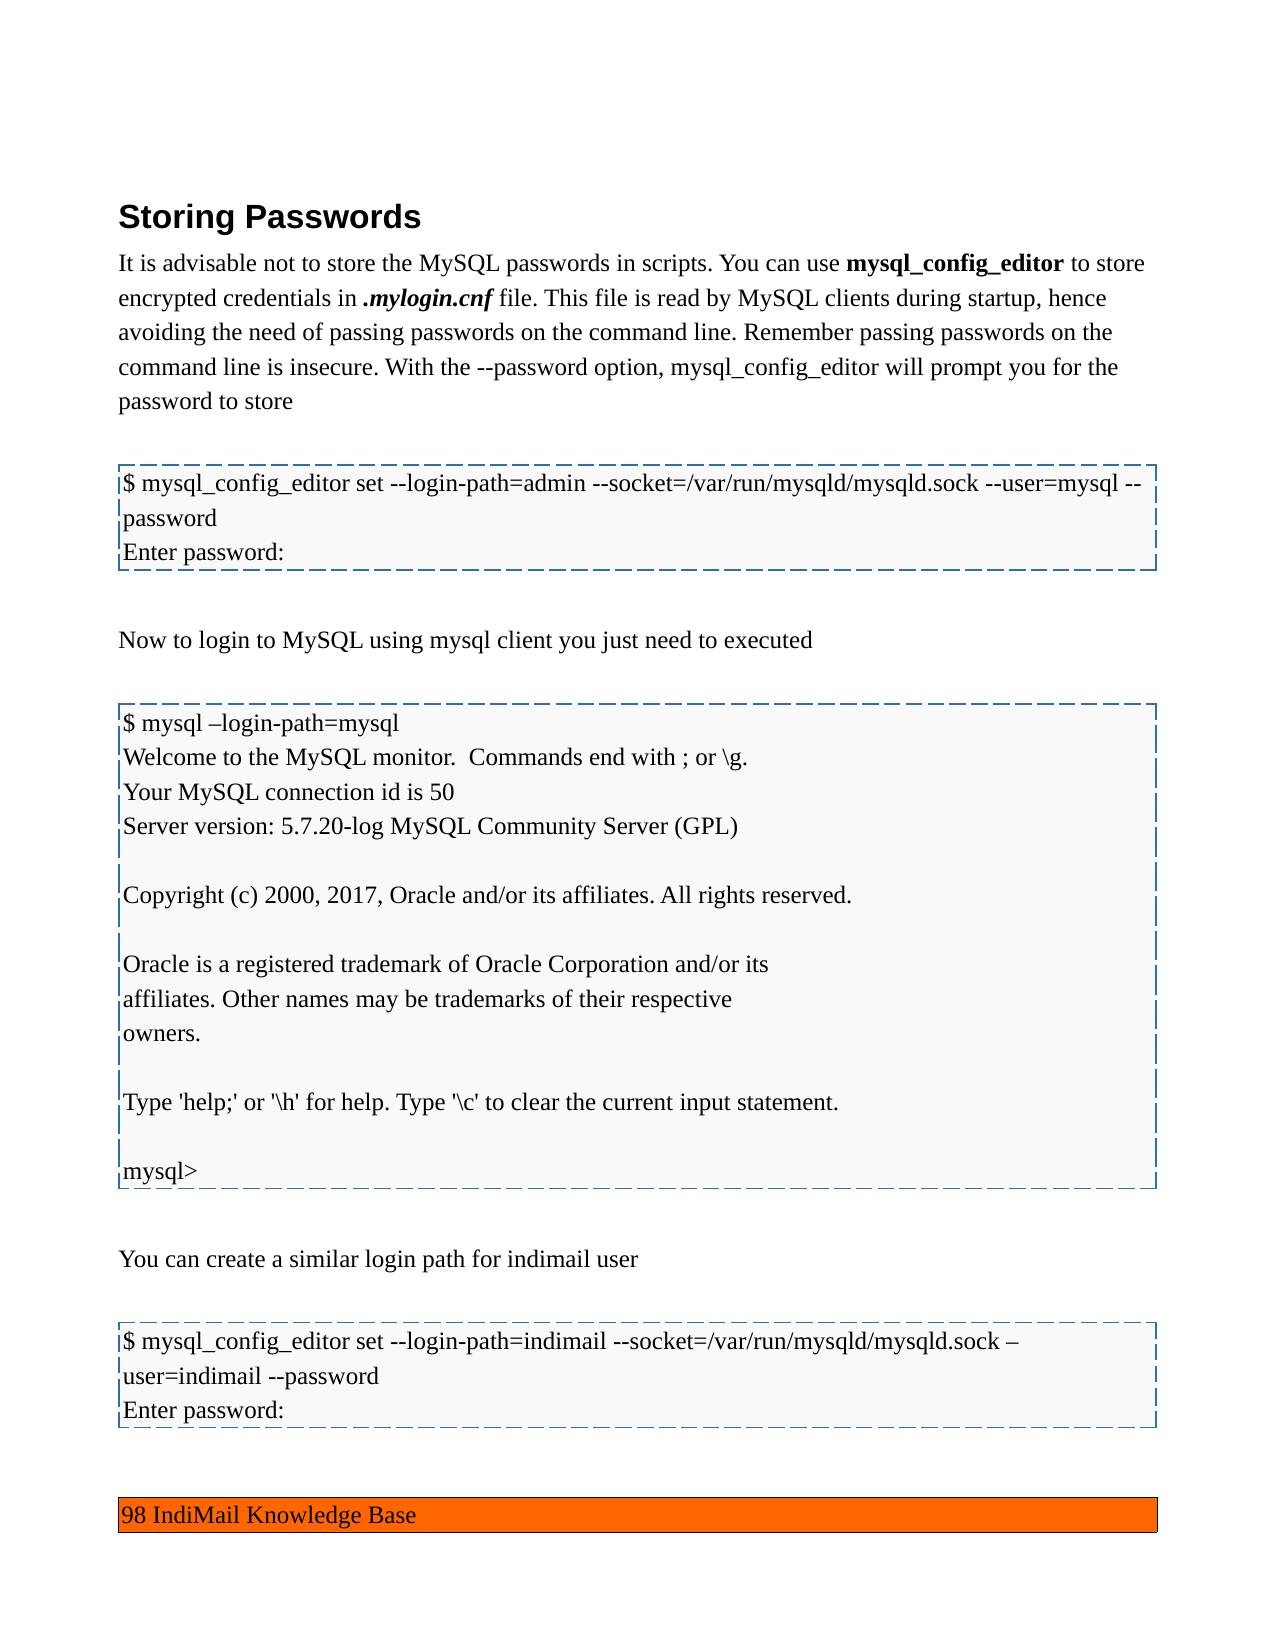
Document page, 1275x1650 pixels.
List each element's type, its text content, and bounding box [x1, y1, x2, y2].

subtitle Storing Passwords [118, 197, 1157, 236]
text Enter password: [118, 533, 1157, 571]
text Welcome to the MySQL monitor. Commands end with ; or \g. [118, 738, 1157, 771]
text Now to login to MySQL using mysql client you just need to executed [118, 626, 1157, 654]
text $ mysql –login-path=mysql [118, 703, 1157, 737]
text Copyright (c) 2000, 2017, Oracle and/or its affiliates. All rights reserved. [118, 876, 1157, 909]
text $ mysql_config_editor set --login-path=indimail --socket=/var/run/mysqld/mysqld.sock –user=indimail --password [118, 1322, 1157, 1389]
text Type 'help;' or '\h' for help. Type '\c' to clear the current input statement. [118, 1083, 1157, 1116]
text Server version: 5.7.20-log MySQL Community Server (GPL) [118, 807, 1157, 840]
text Enter password: [118, 1391, 1157, 1428]
text $ mysql_config_editor set --login-path=admin --socket=/var/run/mysqld/mysqld.sock --user=mysql --password [118, 464, 1157, 532]
text You can create a similar login path for indimail user [118, 1244, 1157, 1273]
text Oracle is a registered trademark of Oracle Corporation and/or its [118, 945, 1157, 978]
text Your MySQL connection id is 50 [118, 772, 1157, 806]
text It is advisable not to store the MySQL passwords in scripts. You can use mysql_config_editor to store encrypted credentials in .mylogin.cnf file. This file is read by MySQL clients during startup, hence avoiding the need of passing passwords on the command line. Remember passing passwords on the command line is insecure. With the --password option, mysql_config_editor will prompt you for the password to store [118, 248, 1157, 415]
text mysql> [118, 1152, 1157, 1189]
text affiliates. Other names may be trademarks of their respective [118, 979, 1157, 1012]
text owners. [118, 1014, 1157, 1047]
